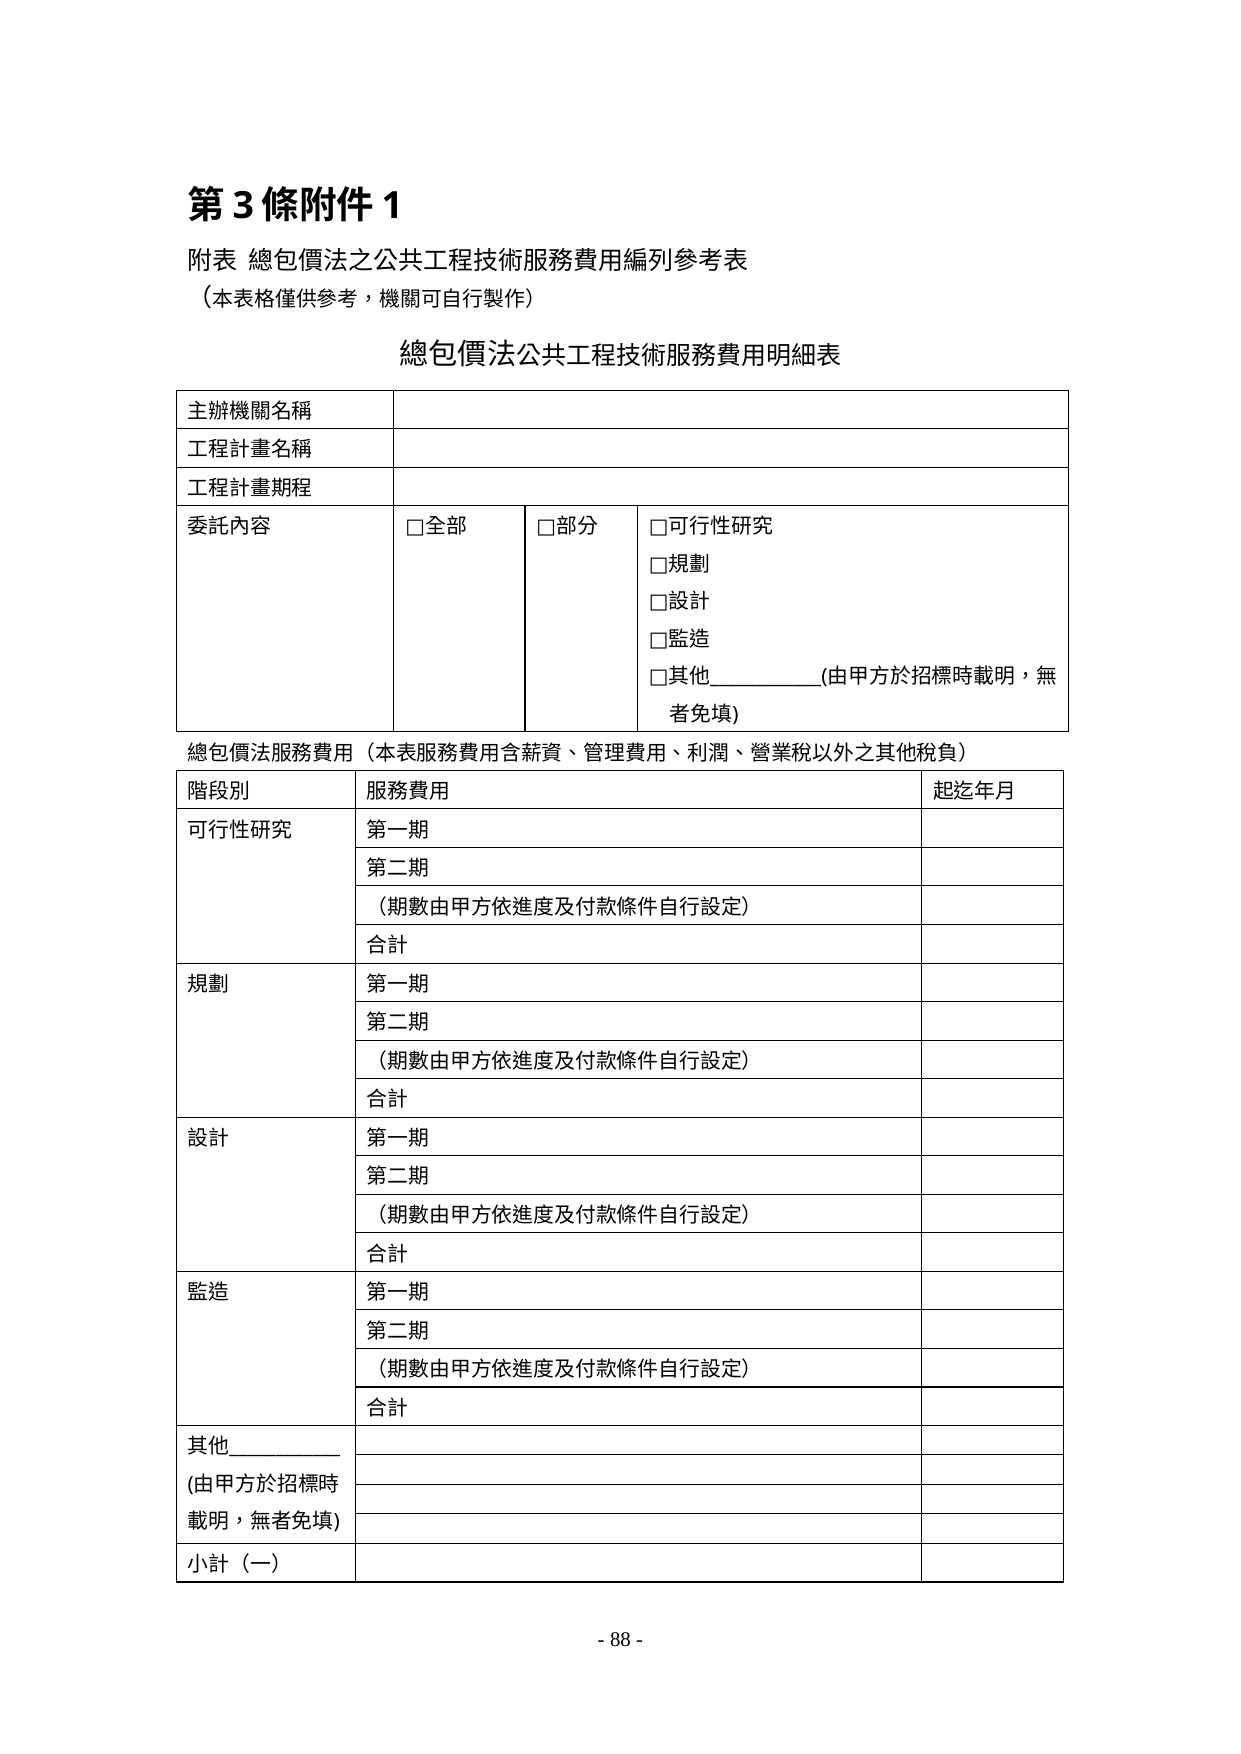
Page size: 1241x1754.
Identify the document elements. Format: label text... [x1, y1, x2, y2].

table_cell [922, 1455, 1063, 1484]
table_cell [922, 1544, 1063, 1581]
table_cell 設計 [177, 1118, 355, 1271]
text 總包價法公共工程技術服務費用明細表 [187, 314, 1053, 389]
text 總包價法服務費用（本表服務費用含薪資、管理費用、利潤、營業稅以外之其他稅負） [187, 732, 1053, 770]
table_cell [356, 1544, 921, 1581]
table_cell 第一期 [356, 964, 921, 1001]
table_cell 工程計畫名稱 [177, 429, 393, 467]
table_cell [922, 1426, 1063, 1454]
table_cell [922, 1272, 1063, 1309]
table_cell □部分 [526, 506, 637, 731]
table_cell 合計 [356, 1388, 921, 1425]
table_cell [922, 1118, 1063, 1155]
table_cell 小計（一） [177, 1544, 355, 1581]
table_cell [356, 1514, 921, 1543]
table_cell 委託內容 [177, 506, 393, 731]
table_cell [922, 1233, 1063, 1271]
text （本表格僅供參考，機關可自行製作） [187, 277, 1053, 314]
table_cell [356, 1455, 921, 1484]
table_cell □全部 [394, 506, 524, 731]
table_cell [922, 1079, 1063, 1117]
table_cell 合計 [356, 1079, 921, 1117]
table_cell [356, 1485, 921, 1513]
table_cell 第一期 [356, 1272, 921, 1309]
table_cell 第二期 [356, 1156, 921, 1194]
table_cell （期數由甲方依進度及付款條件自行設定） [356, 886, 921, 924]
table_cell 其他____________(由甲方於招標時載明，無者免填) [177, 1426, 355, 1543]
table_cell [922, 964, 1063, 1001]
table_cell [922, 1349, 1063, 1386]
table_cell [356, 1426, 921, 1454]
table_cell 第二期 [356, 848, 921, 885]
table_cell [922, 925, 1063, 962]
table_cell [922, 886, 1063, 924]
table_cell （期數由甲方依進度及付款條件自行設定） [356, 1041, 921, 1078]
table_header 服務費用 [356, 771, 921, 808]
table_cell 可行性研究 [177, 809, 355, 962]
table_cell [922, 1156, 1063, 1194]
table_cell [922, 1514, 1063, 1543]
text 第3條附件1 [187, 164, 1053, 239]
table_cell [922, 1388, 1063, 1425]
text 附表 總包價法之公共工程技術服務費用編列參考表 [187, 239, 1053, 277]
table_cell □可行性研究 □規劃 □設計 □監造 □其他____________(由甲方於招標時載明，無者免填) [638, 506, 1068, 731]
table_cell 合計 [356, 1233, 921, 1271]
table_cell [922, 1195, 1063, 1232]
table_cell [922, 1002, 1063, 1039]
table_cell 第一期 [356, 1118, 921, 1155]
table_cell 合計 [356, 925, 921, 962]
table_cell [394, 468, 1068, 505]
table_header [394, 391, 1068, 428]
table_cell 監造 [177, 1272, 355, 1425]
table_header 階段別 [177, 771, 355, 808]
table_header 主辦機關名稱 [177, 391, 393, 428]
table_cell [922, 1310, 1063, 1348]
table_cell （期數由甲方依進度及付款條件自行設定） [356, 1195, 921, 1232]
table_cell [922, 1041, 1063, 1078]
table_header 起迄年月 [922, 771, 1063, 808]
table_cell （期數由甲方依進度及付款條件自行設定） [356, 1349, 921, 1386]
table_cell [922, 848, 1063, 885]
table_cell 第一期 [356, 809, 921, 847]
table_cell 第二期 [356, 1002, 921, 1039]
table_cell [922, 809, 1063, 847]
table_cell 工程計畫期程 [177, 468, 393, 505]
table_cell [394, 429, 1068, 467]
table_cell 第二期 [356, 1310, 921, 1348]
table_cell 規劃 [177, 964, 355, 1117]
table_cell [922, 1485, 1063, 1513]
